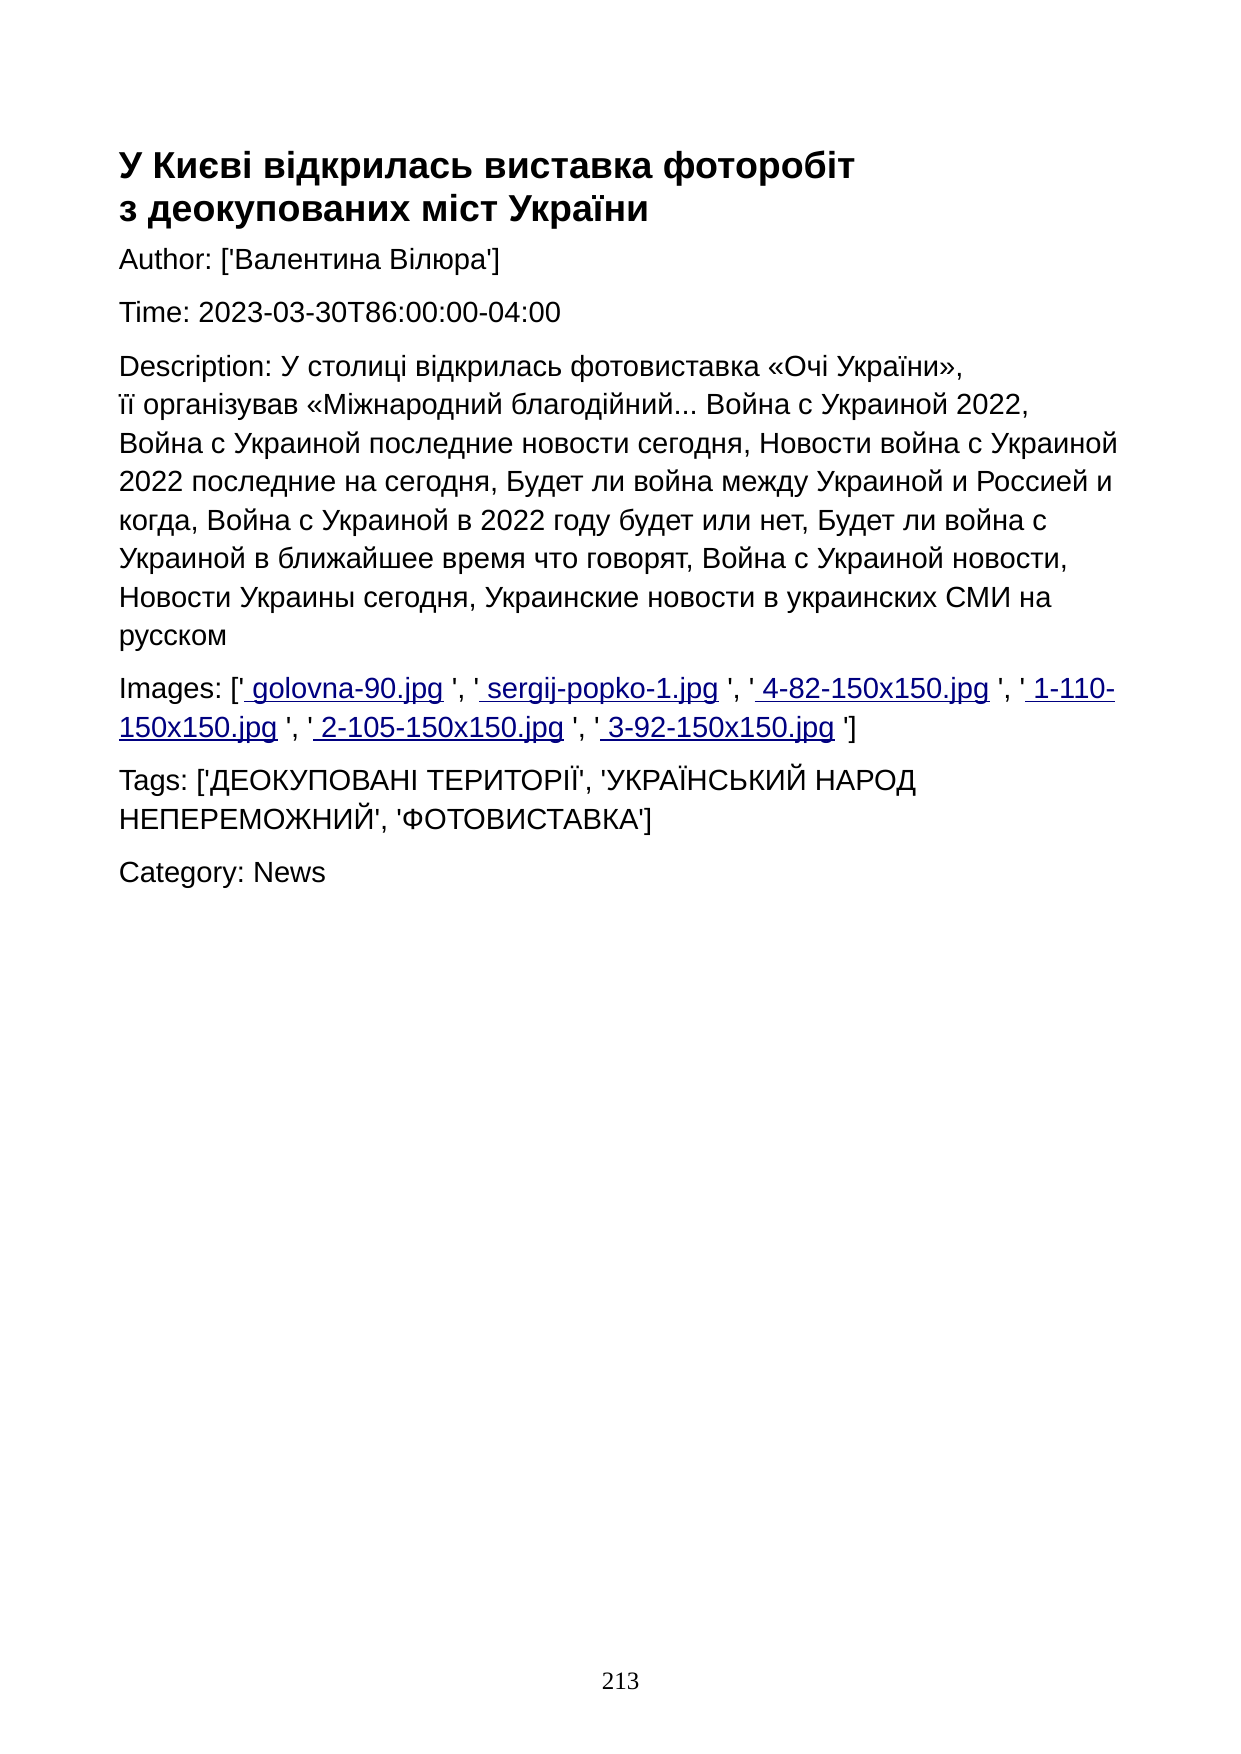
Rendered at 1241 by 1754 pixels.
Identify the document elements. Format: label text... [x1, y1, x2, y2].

text Tags: ['ДЕОКУПОВАНІ ТЕРИТОРІЇ', 'УКРАЇНСЬКИЙ НАРОД НЕПЕРЕМОЖНИЙ', 'ФОТОВИСТАВКА'] [118, 763, 1122, 835]
subtitle У Києві відкрилась виставка фоторобіт з деокупованих міст України [118, 143, 1122, 230]
text Images: [' golovna-90.jpg ', ' sergij-popko-1.jpg ', ' 4-82-150x150.jpg ', ' 1-110-150x150.jpg ', ' 2-105-150x150.jpg ', ' 3-92-150x150.jpg '] [118, 671, 1122, 743]
text Description: У столиці відкрилась фотовиставка «Очі України», її організував «Міжнародний благодійний... Война с Украиной 2022, Война с Украиной последние новости сегодня, Новости война с Украиной 2022 последние на сегодня, Будет ли война между Украиной и Россией и когда, Война с Украиной в 2022 году будет или нет, Будет ли война с Украиной в ближайшее время что говорят, Война с Украиной новости, Новости Украины сегодня, Украинские новости в украинских СМИ на русском [118, 348, 1122, 652]
text Author: ['Валентина Вілюра'] [118, 242, 1122, 276]
text Time: 2023-03-30T86:00:00-04:00 [118, 295, 1122, 329]
text Category: News [118, 855, 1122, 888]
